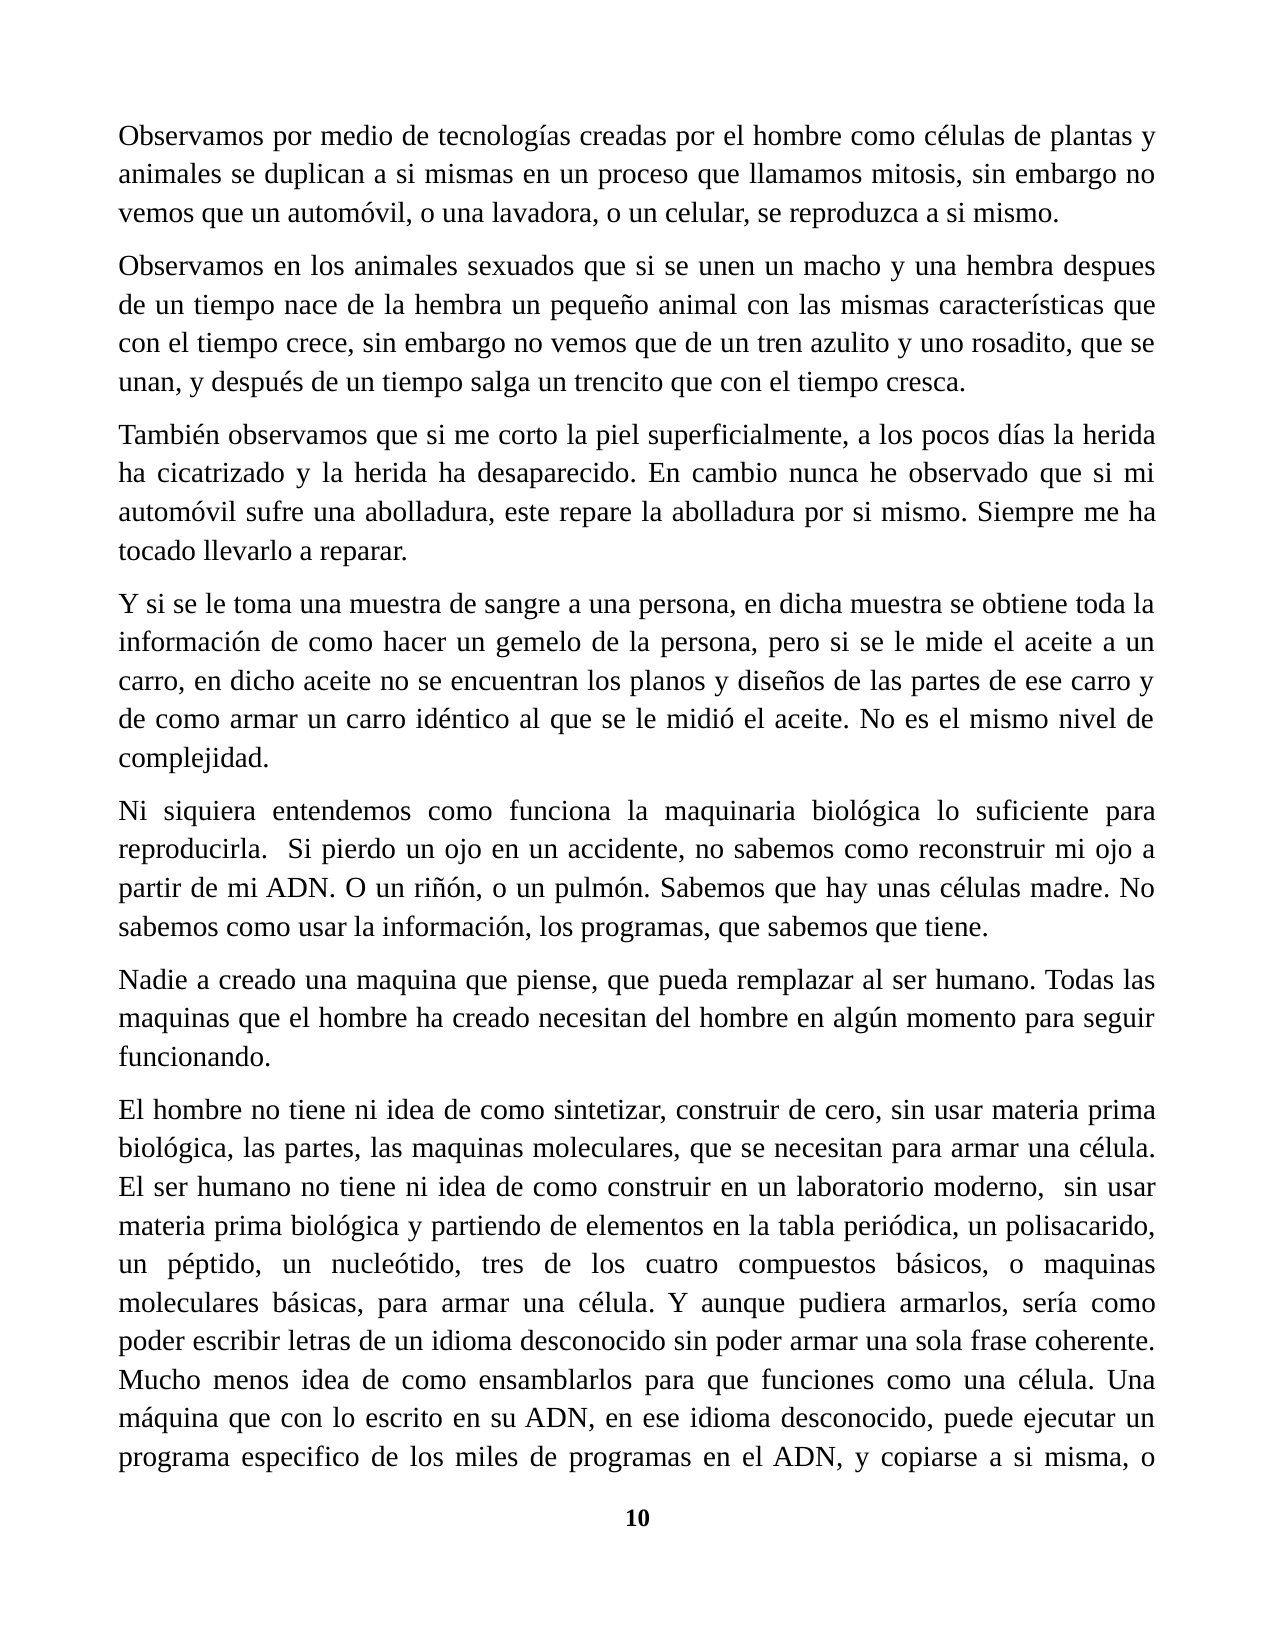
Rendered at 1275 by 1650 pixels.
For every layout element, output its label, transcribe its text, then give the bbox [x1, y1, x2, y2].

text El hombre no tiene ni idea de como sintetizar, construir de cero, sin usar materia prima biológica, las partes, las maquinas moleculares, que se necesitan para armar una célula. El ser humano no tiene ni idea de como construir en un laboratorio moderno, sin usar materia prima biológica y partiendo de elementos en la tabla periódica, un polisacarido, un péptido, un nucleótido, tres de los cuatro compuestos básicos, o maquinas moleculares básicas, para armar una célula. Y aunque pudiera armarlos, sería como poder escribir letras de un idioma desconocido sin poder armar una sola frase coherente. Mucho menos idea de como ensamblarlos para que funciones como una célula. Una máquina que con lo escrito en su ADN, en ese idioma desconocido, puede ejecutar un programa especifico de los miles de programas en el ADN, y copiarse a si misma, o [118, 1092, 1157, 1472]
text Y si se le toma una muestra de sangre a una persona, en dicha muestra se obtiene toda la información de como hacer un gemelo de la persona, pero si se le mide el aceite a un carro, en dicho aceite no se encuentran los planos y diseños de las partes de ese carro y de como armar un carro idéntico al que se le midió el aceite. No es el mismo nivel de complejidad. [118, 586, 1157, 773]
text Ni siquiera entendemos como funciona la maquinaria biológica lo suficiente para reproducirla. Si pierdo un ojo en un accidente, no sabemos como reconstruir mi ojo a partir de mi ADN. O un riñón, o un pulmón. Sabemos que hay unas células madre. No sabemos como usar la información, los programas, que sabemos que tiene. [118, 793, 1157, 942]
text También observamos que si me corto la piel superficialmente, a los pocos días la herida ha cicatrizado y la herida ha desaparecido. En cambio nunca he observado que si mi automóvil sufre una abolladura, este repare la abolladura por si mismo. Siempre me ha tocado llevarlo a reparar. [118, 417, 1157, 566]
text Nadie a creado una maquina que piense, que pueda remplazar al ser humano. Todas las maquinas que el hombre ha creado necesitan del hombre en algún momento para seguir funcionando. [118, 962, 1157, 1072]
text Observamos en los animales sexuados que si se unen un macho y una hembra despues de un tiempo nace de la hembra un pequeño animal con las mismas características que con el tiempo crece, sin embargo no vemos que de un tren azulito y uno rosadito, que se unan, y después de un tiempo salga un trencito que con el tiempo cresca. [118, 248, 1157, 397]
text Observamos por medio de tecnologías creadas por el hombre como células de plantas y animales se duplican a si mismas en un proceso que llamamos mitosis, sin embargo no vemos que un automóvil, o una lavadora, o un celular, se reproduzca a si mismo. [118, 118, 1157, 229]
